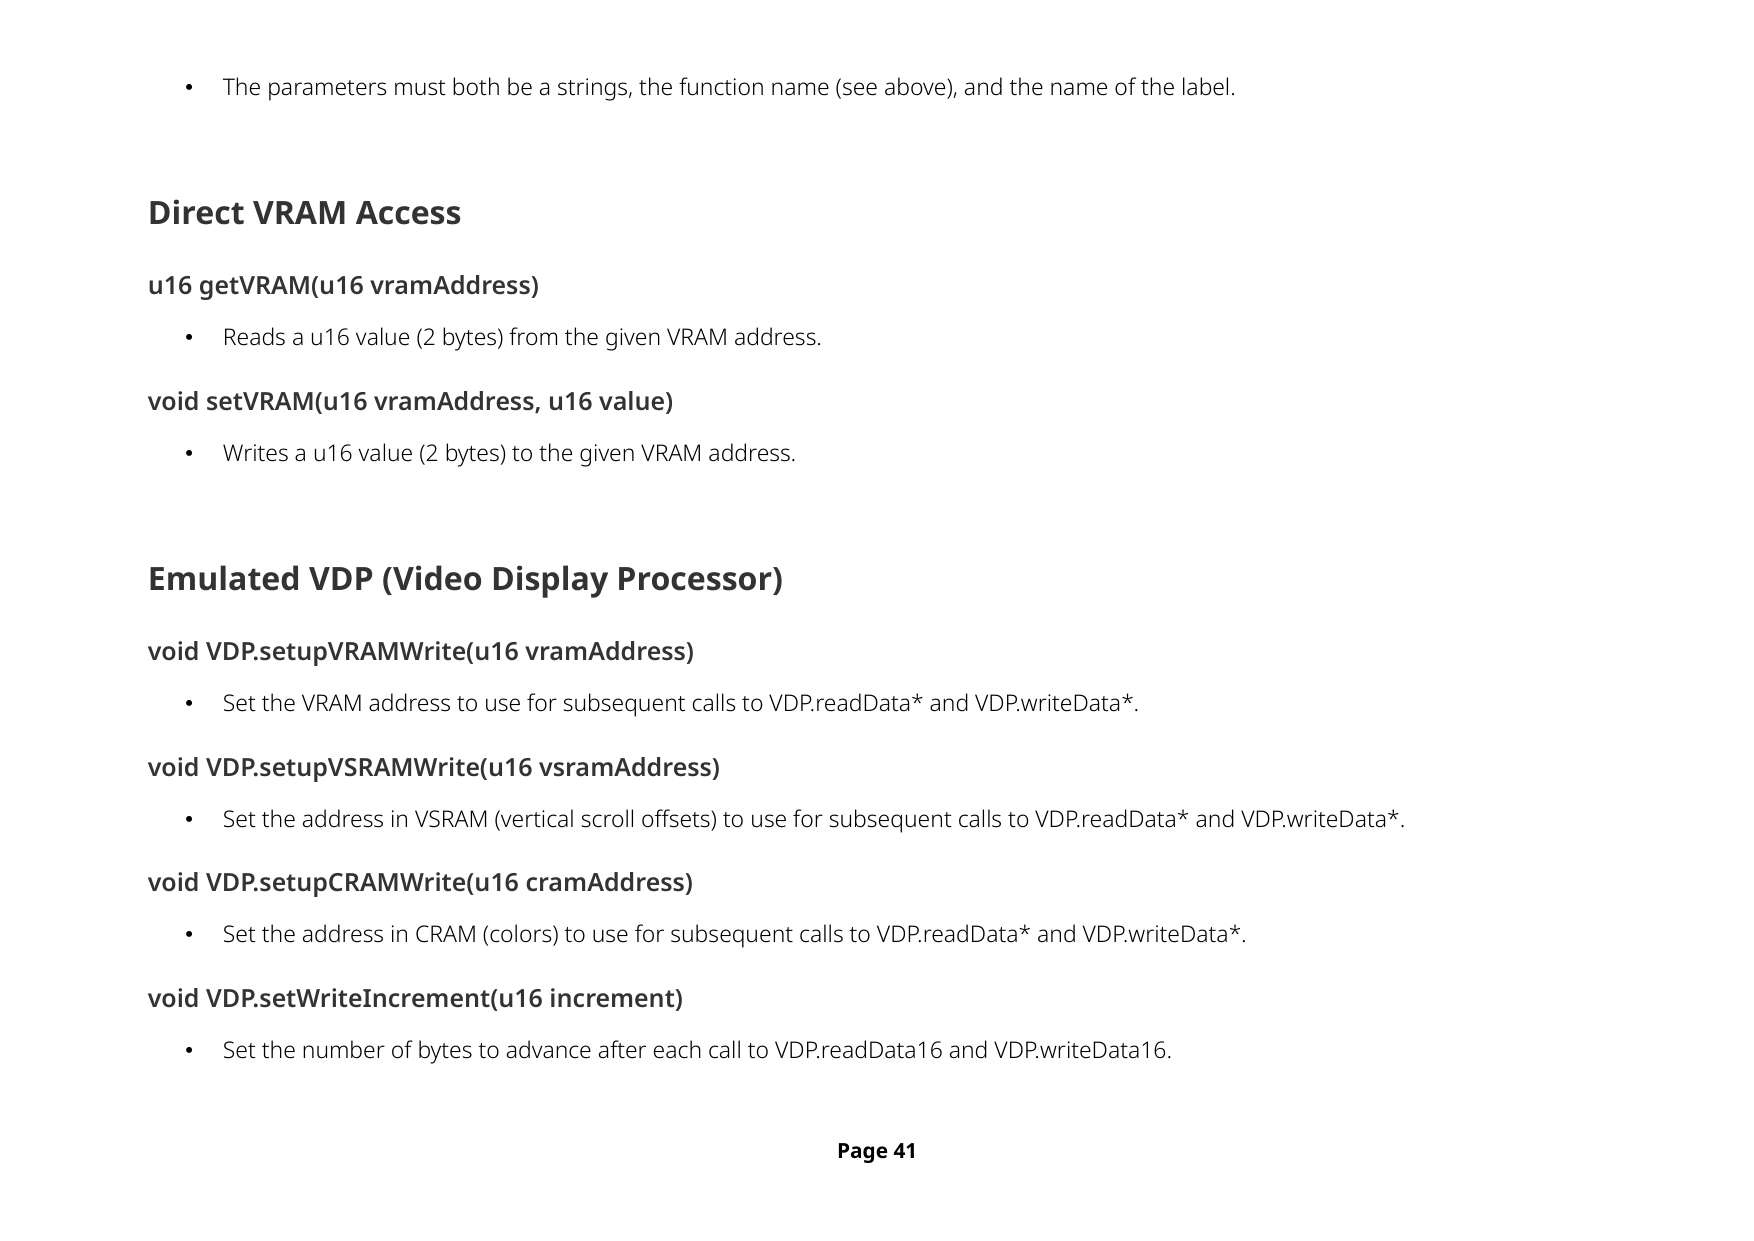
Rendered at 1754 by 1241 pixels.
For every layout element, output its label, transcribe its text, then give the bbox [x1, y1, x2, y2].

subtitle void VDP.setWriteIncrement(u16 increment) [148, 981, 1606, 1015]
list Set the number of bytes to advance after each call to VDP.readData16 and VDP.writeData16. [185, 1034, 1606, 1065]
subtitle Direct VRAM Access [148, 190, 1606, 234]
list The parameters must both be a strings, the function name (see above), and the name of the label. [185, 71, 1606, 102]
list Set the address in VSRAM (vertical scroll offsets) to use for subsequent calls to VDP.readData* and VDP.writeData*. [185, 802, 1606, 834]
list Reads a u16 value (2 bytes) from the given VRAM address. [185, 321, 1606, 352]
subtitle void VDP.setupVRAMWrite(u16 vramAddress) [148, 633, 1606, 667]
subtitle Emulated VDP (Video Display Processor) [148, 556, 1606, 599]
subtitle void setVRAM(u16 vramAddress, u16 value) [148, 383, 1606, 417]
list Writes a u16 value (2 bytes) to the given VRAM address. [185, 437, 1606, 468]
subtitle void VDP.setupVSRAMWrite(u16 vsramAddress) [148, 749, 1606, 783]
list Set the VRAM address to use for subsequent calls to VDP.readData* and VDP.writeData*. [185, 687, 1606, 718]
subtitle void VDP.setupCRAMWrite(u16 cramAddress) [148, 865, 1606, 899]
list Set the address in CRAM (colors) to use for subsequent calls to VDP.readData* and VDP.writeData*. [185, 918, 1606, 949]
subtitle u16 getVRAM(u16 vramAddress) [148, 267, 1606, 302]
